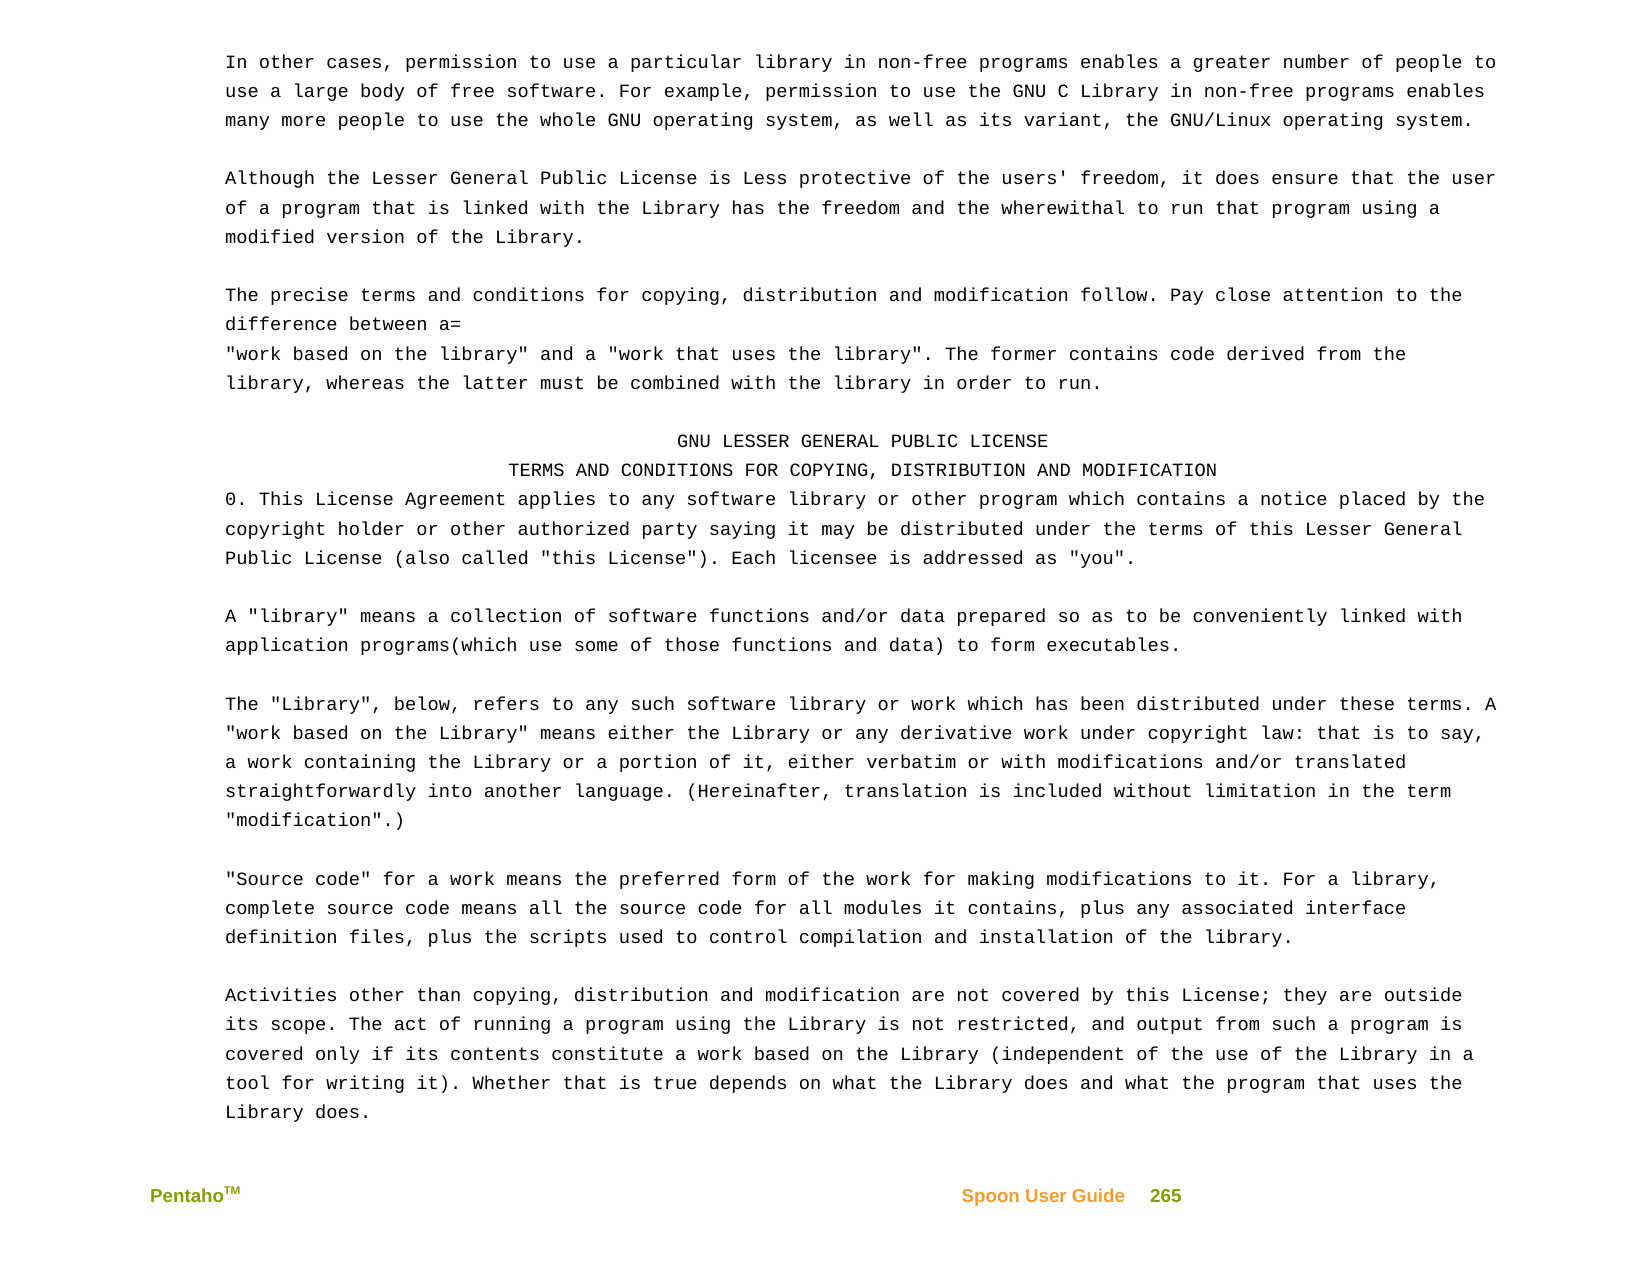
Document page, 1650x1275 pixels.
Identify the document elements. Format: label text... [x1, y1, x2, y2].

text TERMS AND CONDITIONS FOR COPYING, DISTRIBUTION AND MODIFICATION [225, 453, 1500, 482]
text "work based on the library" and a "work that uses the library". The former contains code derived from the library, whereas the latter must be combined with the library in order to run. [225, 337, 1500, 395]
text In other cases, permission to use a particular library in non-free programs enables a greater number of people to use a large body of free software. For example, permission to use the GNU C Library in non-free programs enables many more people to use the whole GNU operating system, as well as its variant, the GNU/Linux operating system. [225, 45, 1500, 132]
text The precise terms and conditions for copying, distribution and modification follow. Pay close attention to the difference between a= [225, 278, 1500, 337]
text GNU LESSER GENERAL PUBLIC LICENSE [225, 424, 1500, 453]
text Although the Lesser General Public License is Less protective of the users' freedom, it does ensure that the user of a program that is linked with the Library has the freedom and the wherewithal to run that program using a modified version of the Library. [225, 162, 1500, 249]
text Activities other than copying, distribution and modification are not covered by this License; they are outside its scope. The act of running a program using the Library is not restricted, and output from such a program is covered only if its contents constitute a work based on the Library (independent of the use of the Library in a tool for writing it). Whether that is true depends on what the Library does and what the program that uses the Library does. [225, 978, 1500, 1124]
text A "library" means a collection of software functions and/or data prepared so as to be conveniently linked with application programs(which use some of those functions and data) to form executables. [225, 599, 1500, 657]
text 0. This License Agreement applies to any software library or other program which contains a notice placed by the copyright holder or other authorized party saying it may be distributed under the terms of this Lesser General Public License (also called "this License"). Each licensee is addressed as "you". [225, 482, 1500, 570]
text "Source code" for a work means the preferred form of the work for making modifications to it. For a library, complete source code means all the source code for all modules it contains, plus any associated interface definition files, plus the scripts used to control compilation and installation of the library. [225, 862, 1500, 949]
text The "Library", below, refers to any such software library or work which has been distributed under these terms. A "work based on the Library" means either the Library or any derivative work under copyright law: that is to say, a work containing the Library or a portion of it, either verbatim or with modifications and/or translated straightforwardly into another language. (Hereinafter, translation is included without limitation in the term "modification".) [225, 687, 1500, 832]
